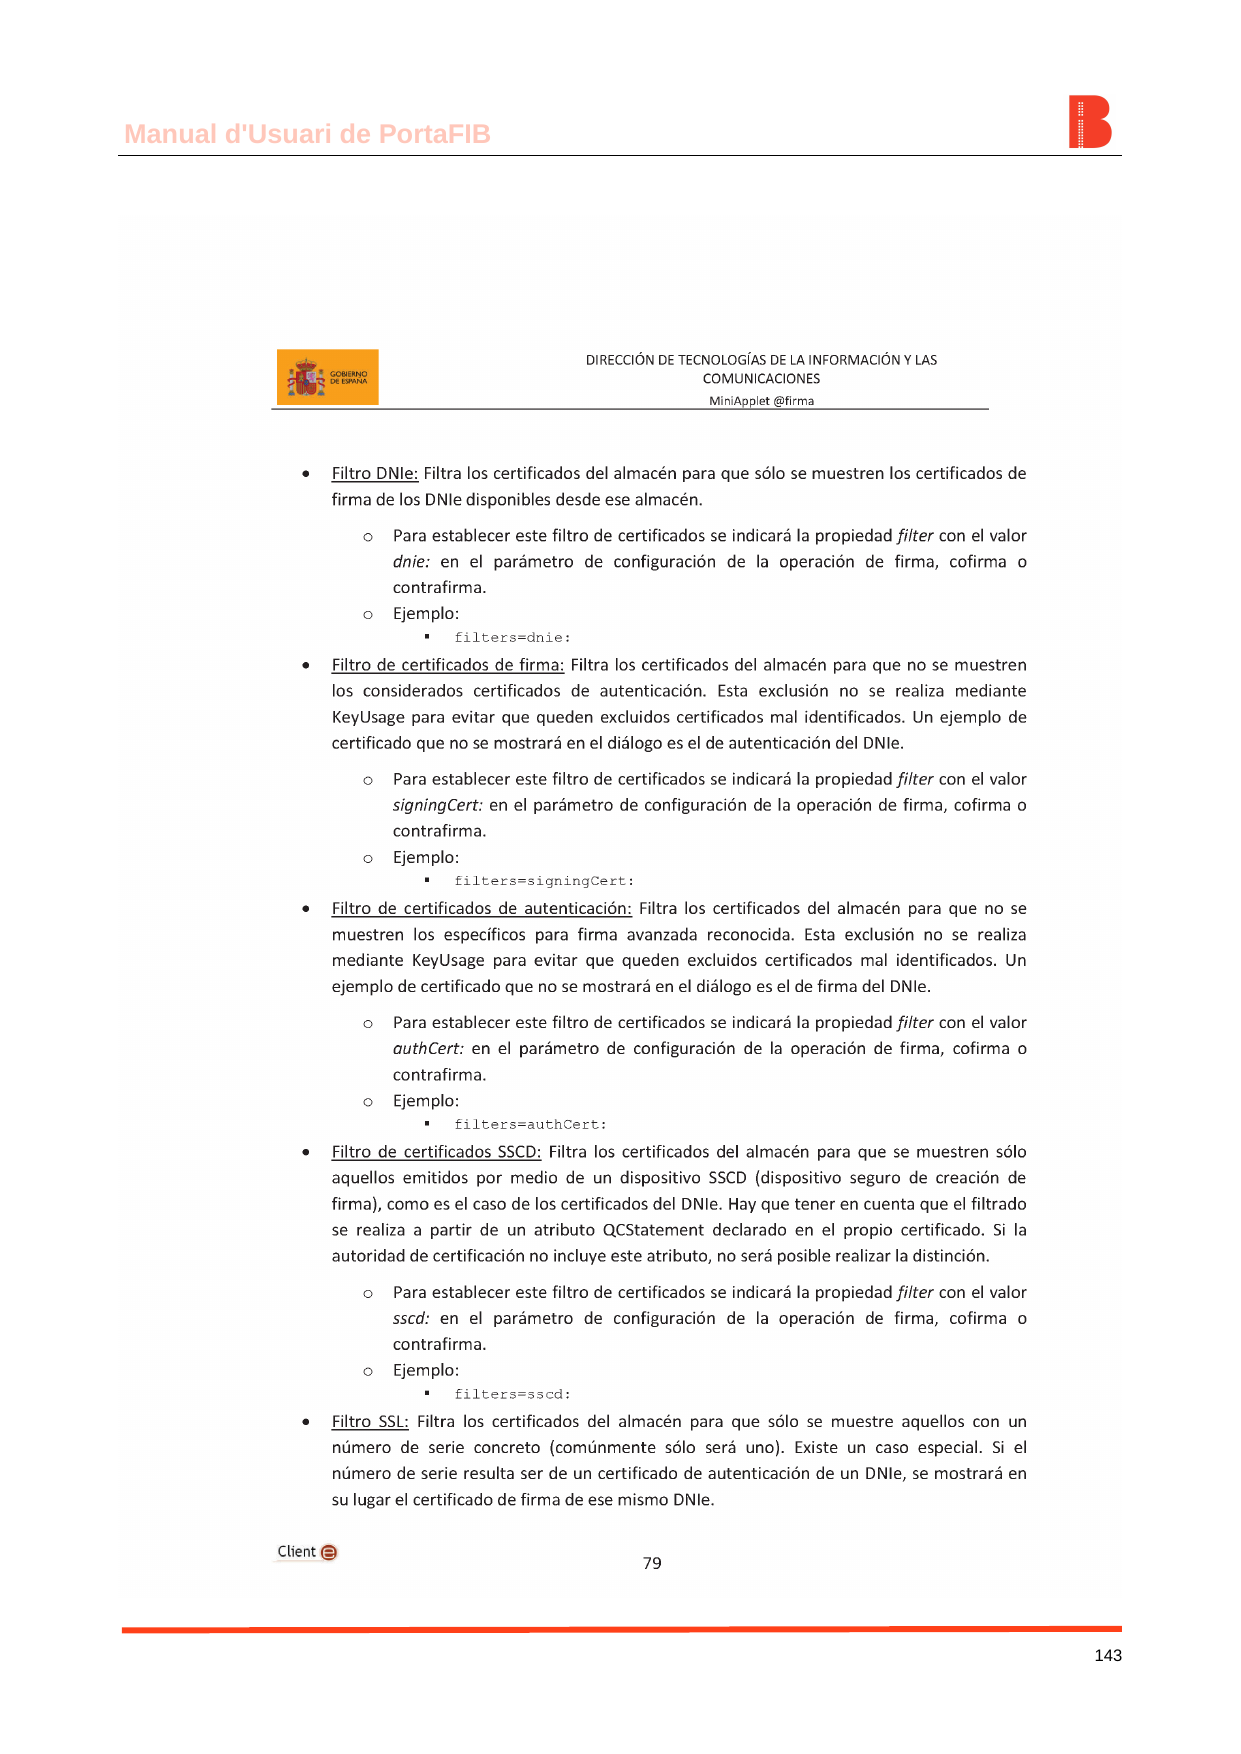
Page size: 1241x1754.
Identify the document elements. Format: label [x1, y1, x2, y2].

picture [1063, 94, 1117, 150]
